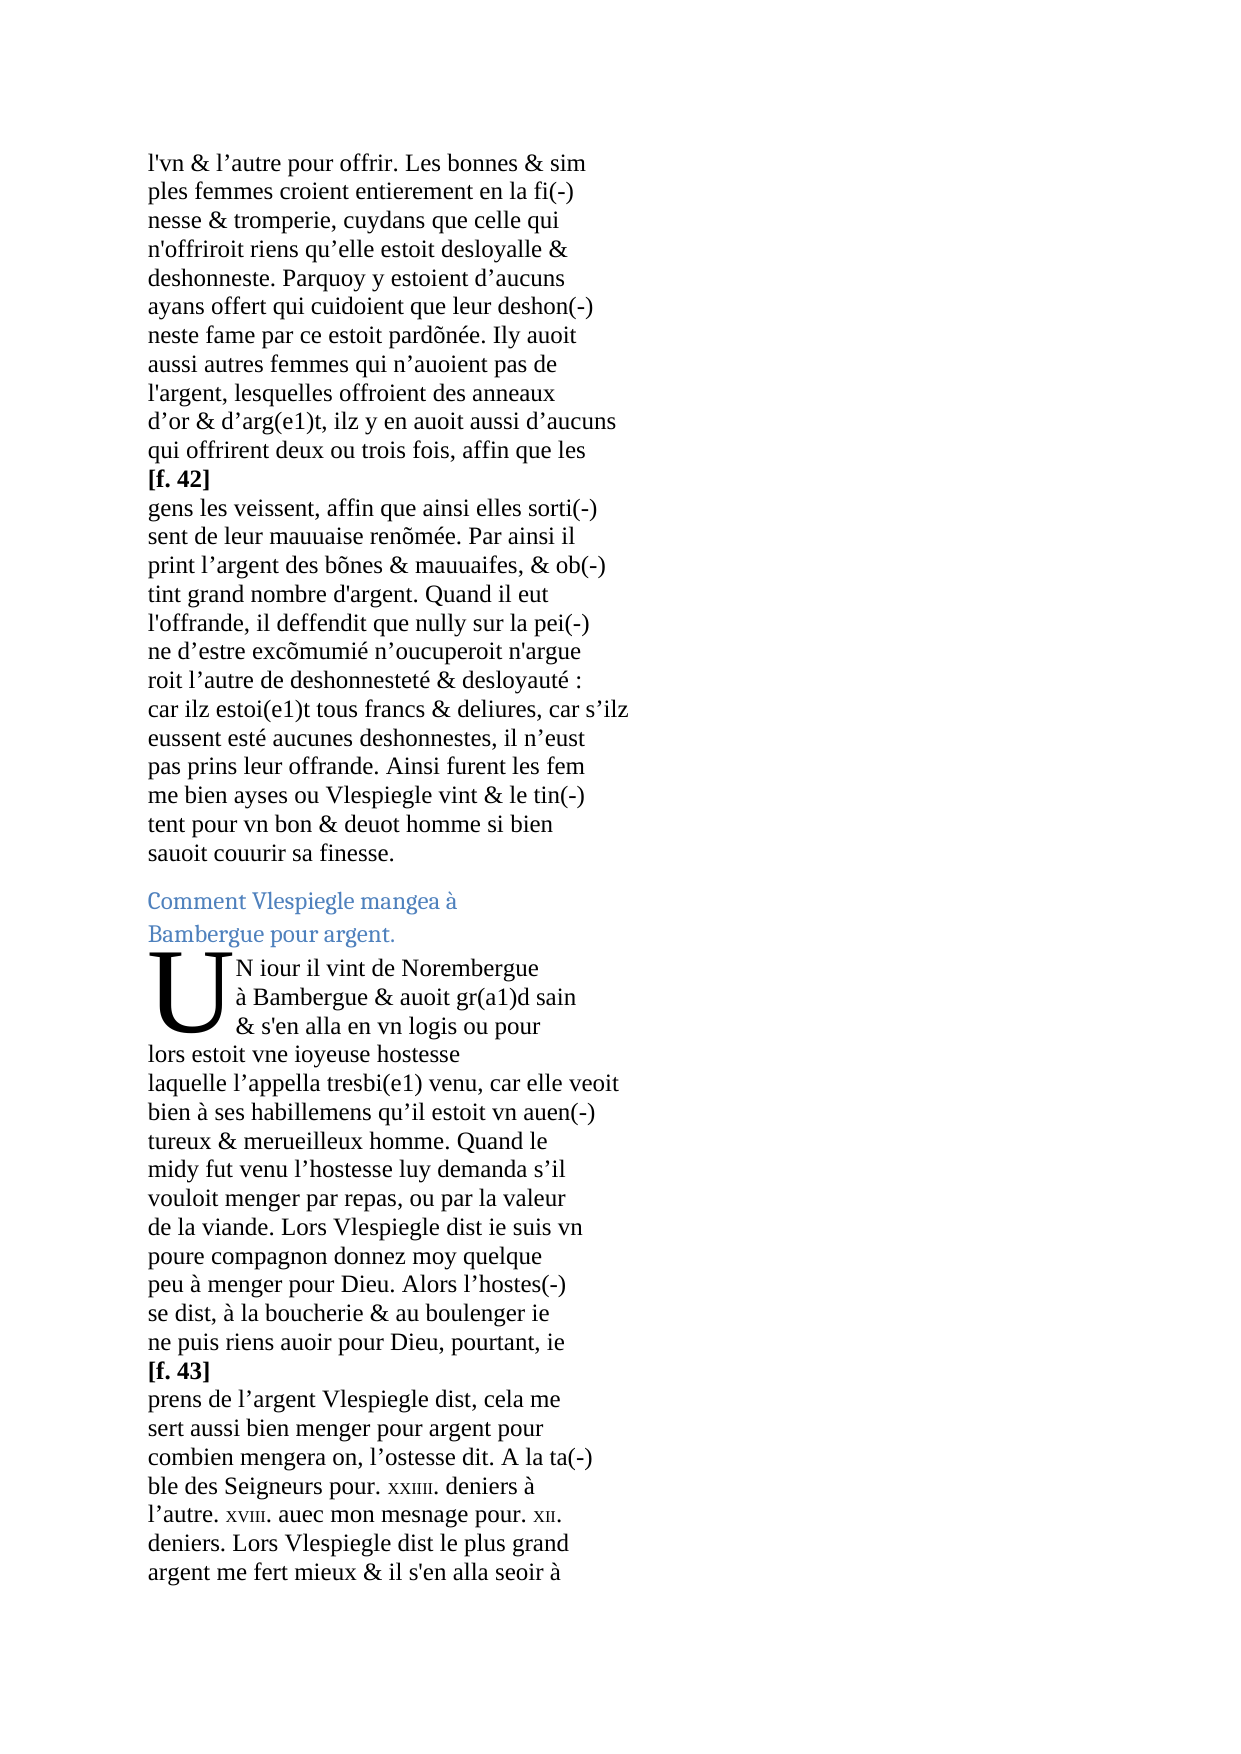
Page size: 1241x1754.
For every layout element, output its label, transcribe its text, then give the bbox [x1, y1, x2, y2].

text gens les veissent, affin que ainsi elles sorti(-) sent de leur mauuaise renõmée. Par ainsi il print l’argent des bõnes & mauuaifes, & ob(-) tint grand nombre d'argent. Quand il eut l'offrande, il deffendit que nully sur la pei(-) ne d’estre excõmumié n’oucuperoit n'argue roit l’autre de deshonnesteté & desloyauté : car ilz estoi(e1)t tous francs & deliures, car s’ilz eussent esté aucunes deshonnestes, il n’eust pas prins leur offrande. Ainsi furent les fem me bien ayses ou Vlespiegle vint & le tin(-) tent pour vn bon & deuot homme si bien sauoit couurir sa finesse. [148, 493, 1093, 866]
text UN iour il vint de Norembergue à Bambergue & auoit gr(a1)d sain & s'en alla en vn logis ou pour lors estoit vne ioyeuse hostesse laquelle l’appella tresbi(e1) venu, car elle veoit bien à ses habillemens qu’il estoit vn auen(-) tureux & merueilleux homme. Quand le midy fut venu l’hostesse luy demanda s’il vouloit menger par repas, ou par la valeur de la viande. Lors Vlespiegle dist ie suis vn poure compagnon donnez moy quelque peu à menger pour Dieu. Alors l’hostes(-) se dist, à la boucherie & au boulenger ie ne puis riens auoir pour Dieu, pourtant, ie [f. 43] [148, 953, 1093, 1384]
subtitle Comment Vlespiegle mangea à Bambergue pour argent. [148, 887, 1093, 949]
text prens de l’argent Vlespiegle dist, cela me sert aussi bien menger pour argent pour combien mengera on, l’ostesse dit. A la ta(-) ble des Seigneurs pour. xxiiii. deniers à l’autre. xviii. auec mon mesnage pour. xii. deniers. Lors Vlespiegle dist le plus grand argent me fert mieux & il s'en alla seoir à [148, 1384, 1093, 1586]
text l'vn & l’autre pour offrir. Les bonnes & sim ples femmes croient entierement en la fi(-) nesse & tromperie, cuydans que celle qui n'offriroit riens qu’elle estoit desloyalle & deshonneste. Parquoy y estoient d’aucuns ayans offert qui cuidoient que leur deshon(-) neste fame par ce estoit pardõnée. Ily auoit aussi autres femmes qui n’auoient pas de l'argent, lesquelles offroient des anneaux d’or & d’arg(e1)t, ilz y en auoit aussi d’aucuns qui offrirent deux ou trois fois, affin que les [f. 42] [148, 148, 1093, 493]
